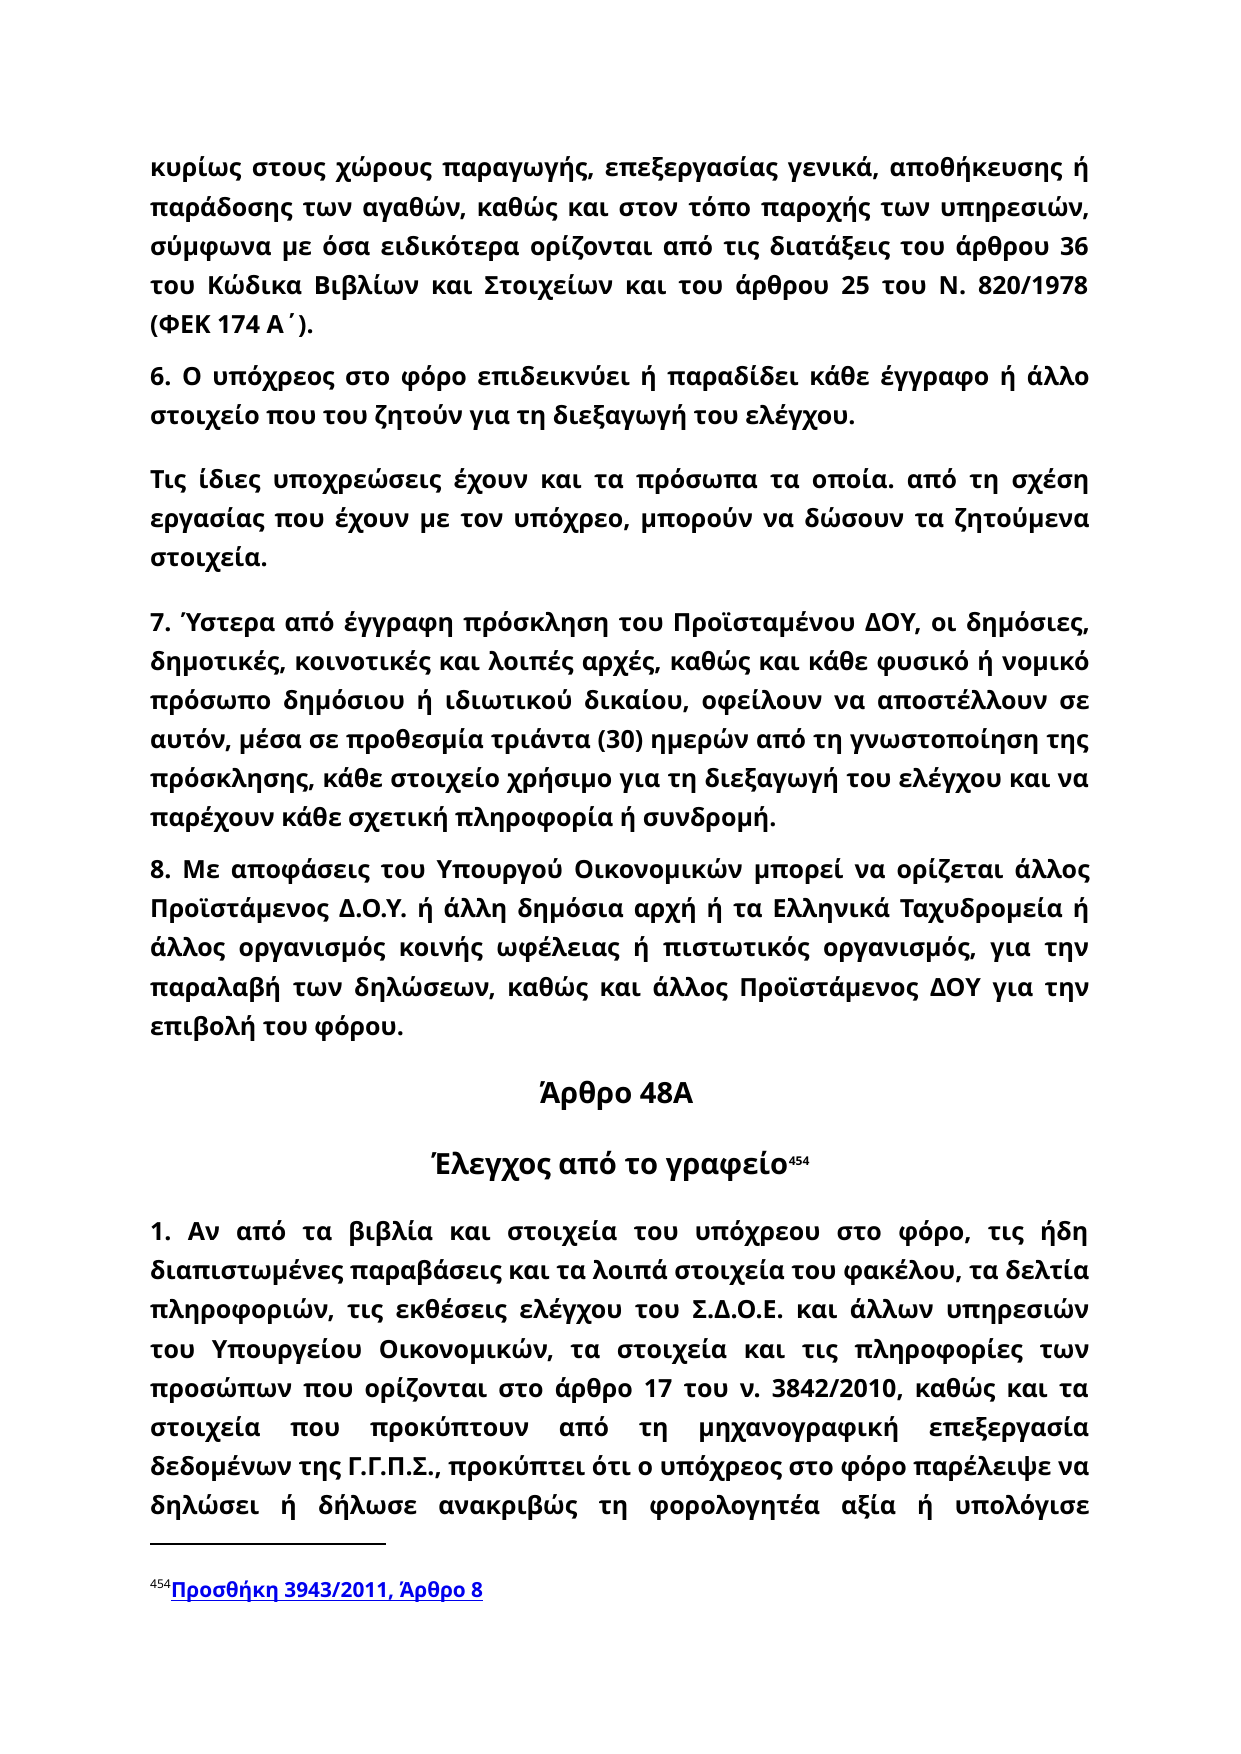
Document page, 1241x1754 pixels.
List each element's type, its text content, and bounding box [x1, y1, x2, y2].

text 7. Ύστερα από έγγραφη πρόσκληση του Προϊσταμένου ΔΟΥ, οι δημόσιες, δημοτικές, κοινοτικές και λοιπές αρχές, καθώς και κάθε φυσικό ή νομικό πρόσωπο δημόσιου ή ιδιωτικού δικαίου, οφείλουν να αποστέλλουν σε αυτόν, μέσα σε προθεσμία τριάντα (30) ημερών από τη γνωστοποίηση της πρόσκλησης, κάθε στοιχείο χρήσιμο για τη διεξαγωγή του ελέγχου και να παρέχουν κάθε σχετική πληροφορία ή συνδρομή. [150, 604, 1090, 834]
subtitle Άρθρο 48Α [150, 1072, 1090, 1112]
text κυρίως στους χώρους παραγωγής, επεξεργασίας γενικά, αποθήκευσης ή παράδοσης των αγαθών, καθώς και στον τόπο παροχής των υπηρεσιών, σύμφωνα με όσα ειδικότερα ορίζονται από τις διατάξεις του άρθρου 36 του Κώδικα Βιβλίων και Στοιχείων και του άρθρου 25 του Ν. 820/1978 (ΦΕΚ 174 Α΄). [150, 150, 1090, 341]
text Προσθήκη 3943/2011, Άρθρο 8 [150, 1576, 1090, 1604]
text Τις ίδιες υποχρεώσεις έχουν και τα πρόσωπα τα οποία. από τη σχέση εργασίας που έχουν με τον υπόχρεο, μπορούν να δώσουν τα ζητούμενα στοιχεία. [150, 462, 1090, 574]
text 1. Αν από τα βιβλία και στοιχεία του υπόχρεου στο φόρο, τις ήδη διαπιστωμένες παραβάσεις και τα λοιπά στοιχεία του φακέλου, τα δελτία πληροφοριών, τις εκθέσεις ελέγχου του Σ.Δ.Ο.Ε. και άλλων υπηρεσιών του Υπουργείου Οικονομικών, τα στοιχεία και τις πληροφορίες των προσώπων που ορίζονται στο άρθρο 17 του ν. 3842/2010, καθώς και τα στοιχεία που προκύπτουν από τη μηχανογραφική επεξεργασία δεδομένων της Γ.Γ.Π.Σ., προκύπτει ότι ο υπόχρεος στο φόρο παρέλειψε να δηλώσει ή δήλωσε ανακριβώς τη φορολογητέα αξία ή υπολόγισε [150, 1214, 1090, 1522]
subtitle Έλεγχος από το γραφείο [150, 1143, 1090, 1183]
text 6. Ο υπόχρεος στο φόρο επιδεικνύει ή παραδίδει κάθε έγγραφο ή άλλο στοιχείο που του ζητούν για τη διεξαγωγή του ελέγχου. [150, 358, 1090, 432]
text 8. Με αποφάσεις του Υπουργού Οικονομικών μπορεί να ορίζεται άλλος Προϊστάμενος Δ.Ο.Υ. ή άλλη δημόσια αρχή ή τα Ελληνικά Ταχυδρομεία ή άλλος οργανισμός κοινής ωφέλειας ή πιστωτικός οργανισμός, για την παραλαβή των δηλώσεων, καθώς και άλλος Προϊστάμενος ΔΟΥ για την επιβολή του φόρου. [150, 852, 1090, 1042]
